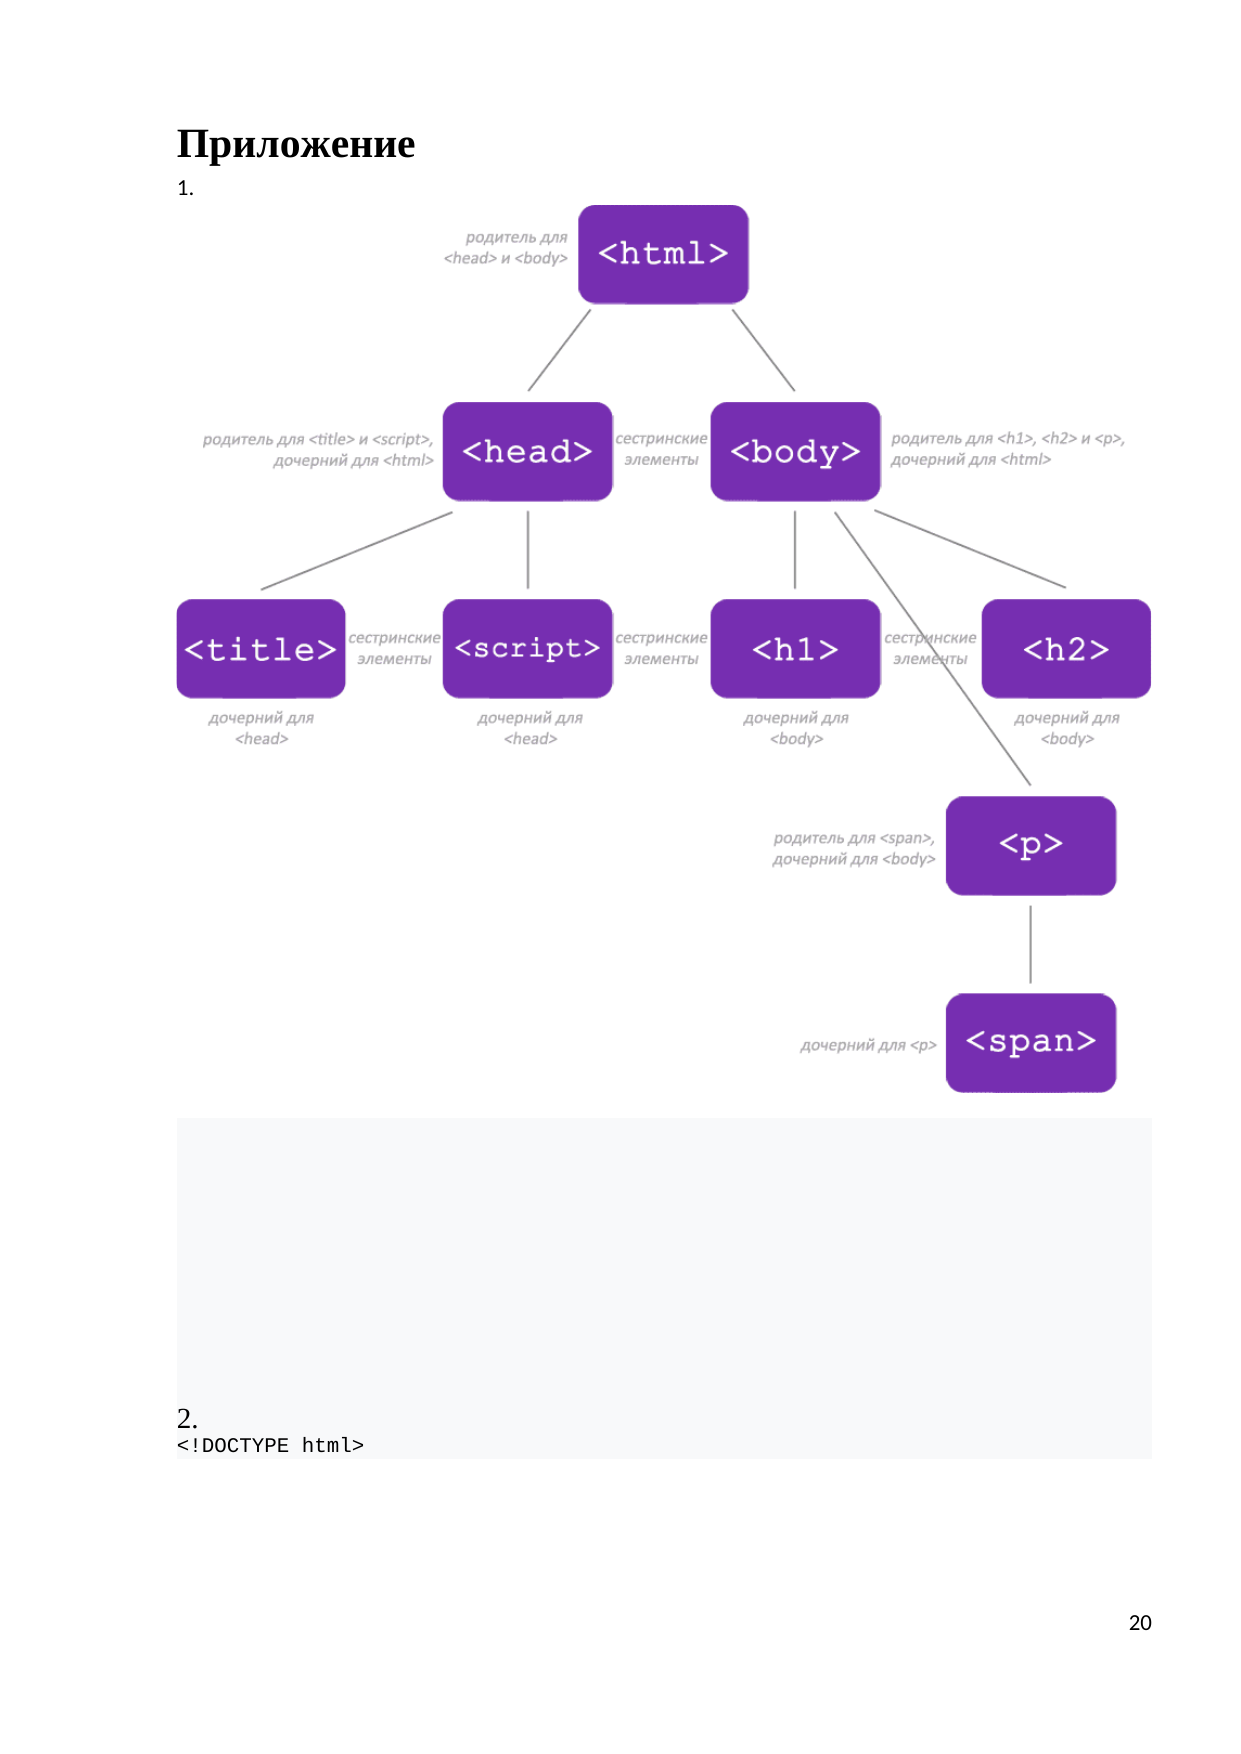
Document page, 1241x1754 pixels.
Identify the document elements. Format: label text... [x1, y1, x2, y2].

text 2. [177, 1401, 1152, 1435]
picture [176, 205, 1152, 1093]
text <!DOCTYPE html> [177, 1435, 1152, 1459]
subtitle Приложение [177, 118, 1152, 166]
